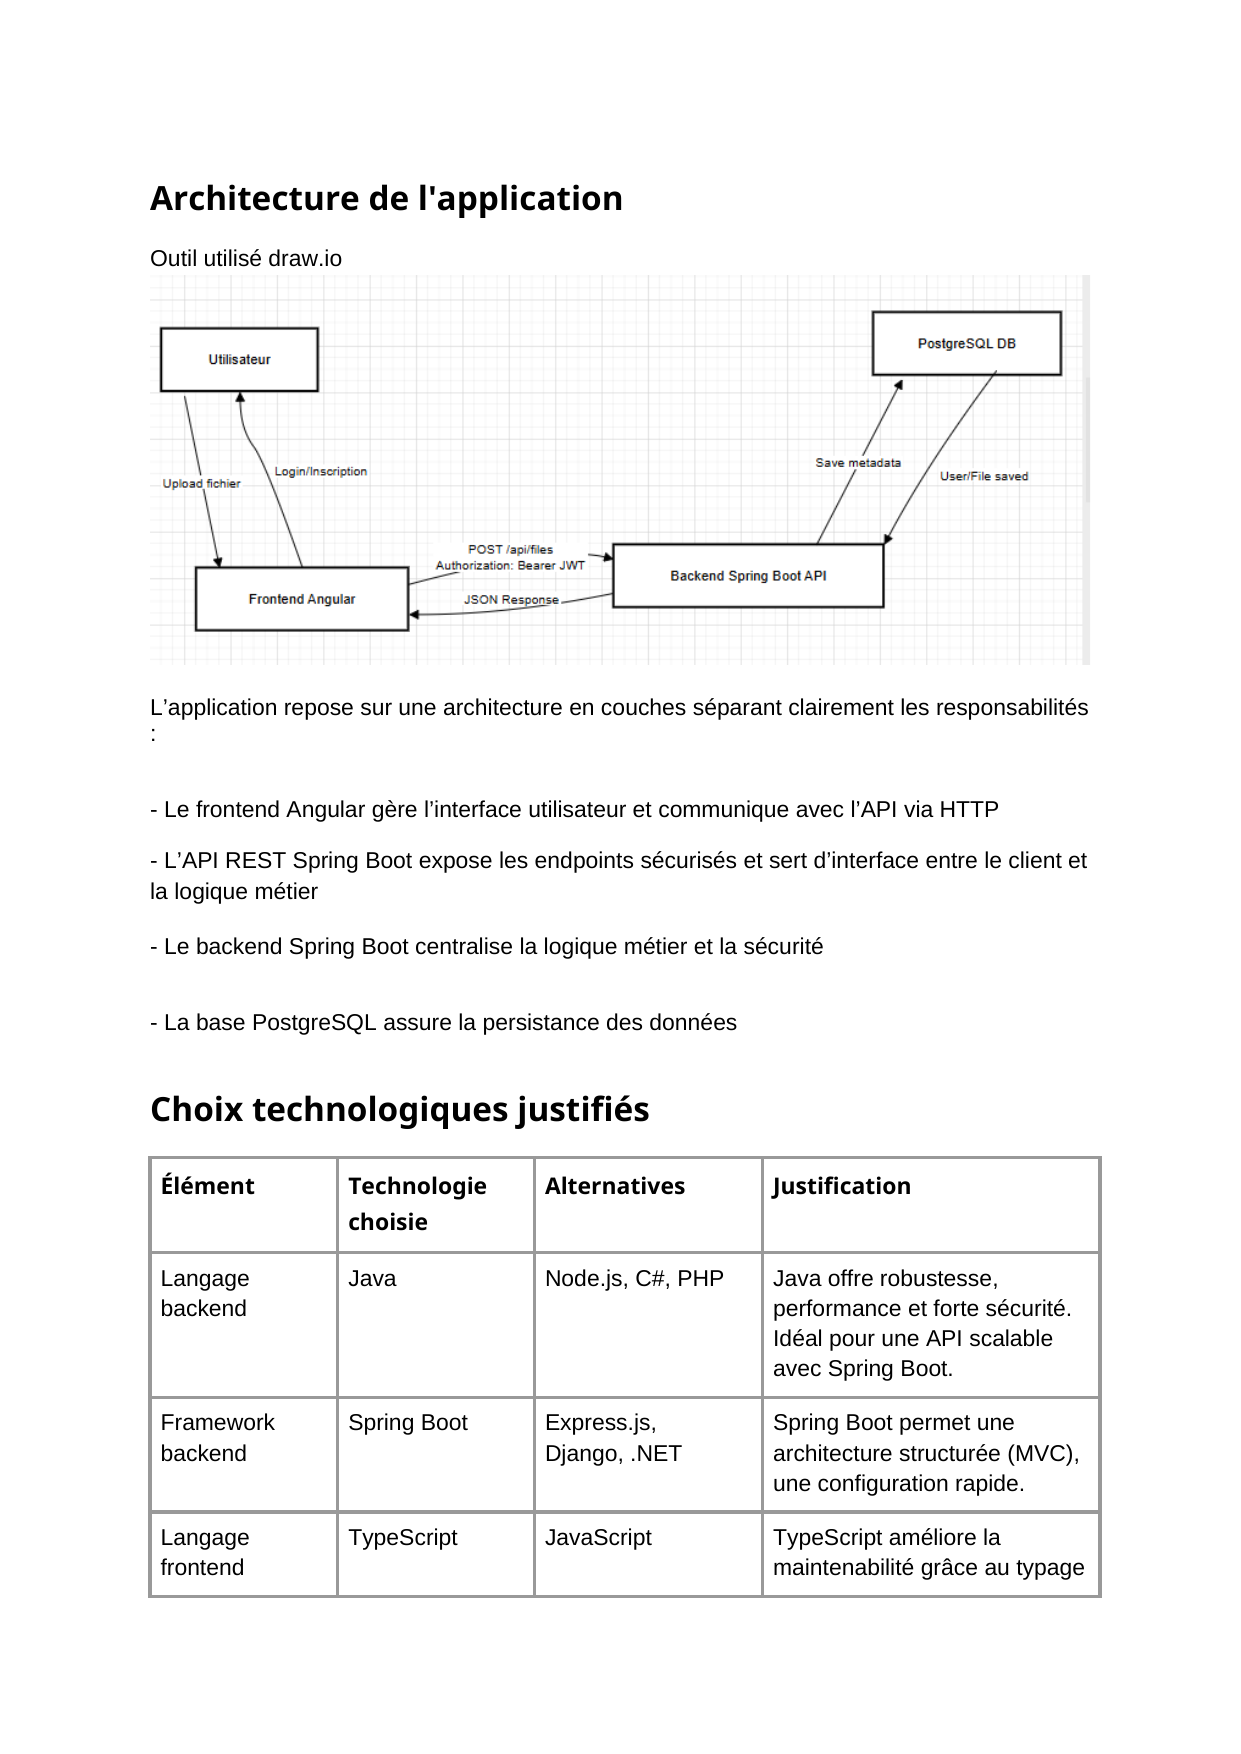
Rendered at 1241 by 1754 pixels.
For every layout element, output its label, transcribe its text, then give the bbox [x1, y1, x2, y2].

table_cell Spring Boot [339, 1399, 533, 1510]
table_header Technologie choisie [339, 1159, 533, 1251]
table_cell Langage backend [152, 1254, 336, 1396]
table_cell TypeScript améliore la maintenabilité grâce au typage [764, 1514, 1098, 1595]
table_cell JavaScript [536, 1514, 761, 1595]
subtitle - Le backend Spring Boot centralise la logique métier et la sécurité [150, 933, 1090, 959]
subtitle - Le frontend Angular gère l’interface utilisateur et communique avec l’API via HTTP [150, 796, 1090, 822]
subtitle - La base PostgreSQL assure la persistance des données [150, 1009, 1090, 1036]
table_header Élément [152, 1159, 336, 1251]
subtitle Architecture de l'application [150, 175, 1090, 220]
table_cell Framework backend [152, 1399, 336, 1510]
table_header Justification [764, 1159, 1098, 1251]
table_cell Node.js, C#, PHP [536, 1254, 761, 1396]
table_cell Spring Boot permet une architecture structurée (MVC), une configuration rapide. [764, 1399, 1098, 1510]
table_cell Express.js, Django, .NET [536, 1399, 761, 1510]
table_header Alternatives [536, 1159, 761, 1251]
subtitle L’application repose sur une architecture en couches séparant clairement les responsabilités : [150, 693, 1090, 746]
text Outil utilisé draw.io [150, 245, 1090, 272]
subtitle Choix technologiques justifiés [150, 1086, 1090, 1131]
text - L’API REST Spring Boot expose les endpoints sécurisés et sert d’interface entre le client et la logique métier [150, 847, 1090, 904]
table_cell Java [339, 1254, 533, 1396]
table_cell TypeScript [339, 1514, 533, 1595]
table_cell Langage frontend [152, 1514, 336, 1595]
table_cell Java offre robustesse, performance et forte sécurité. Idéal pour une API scalable avec Spring Boot. [764, 1254, 1098, 1396]
